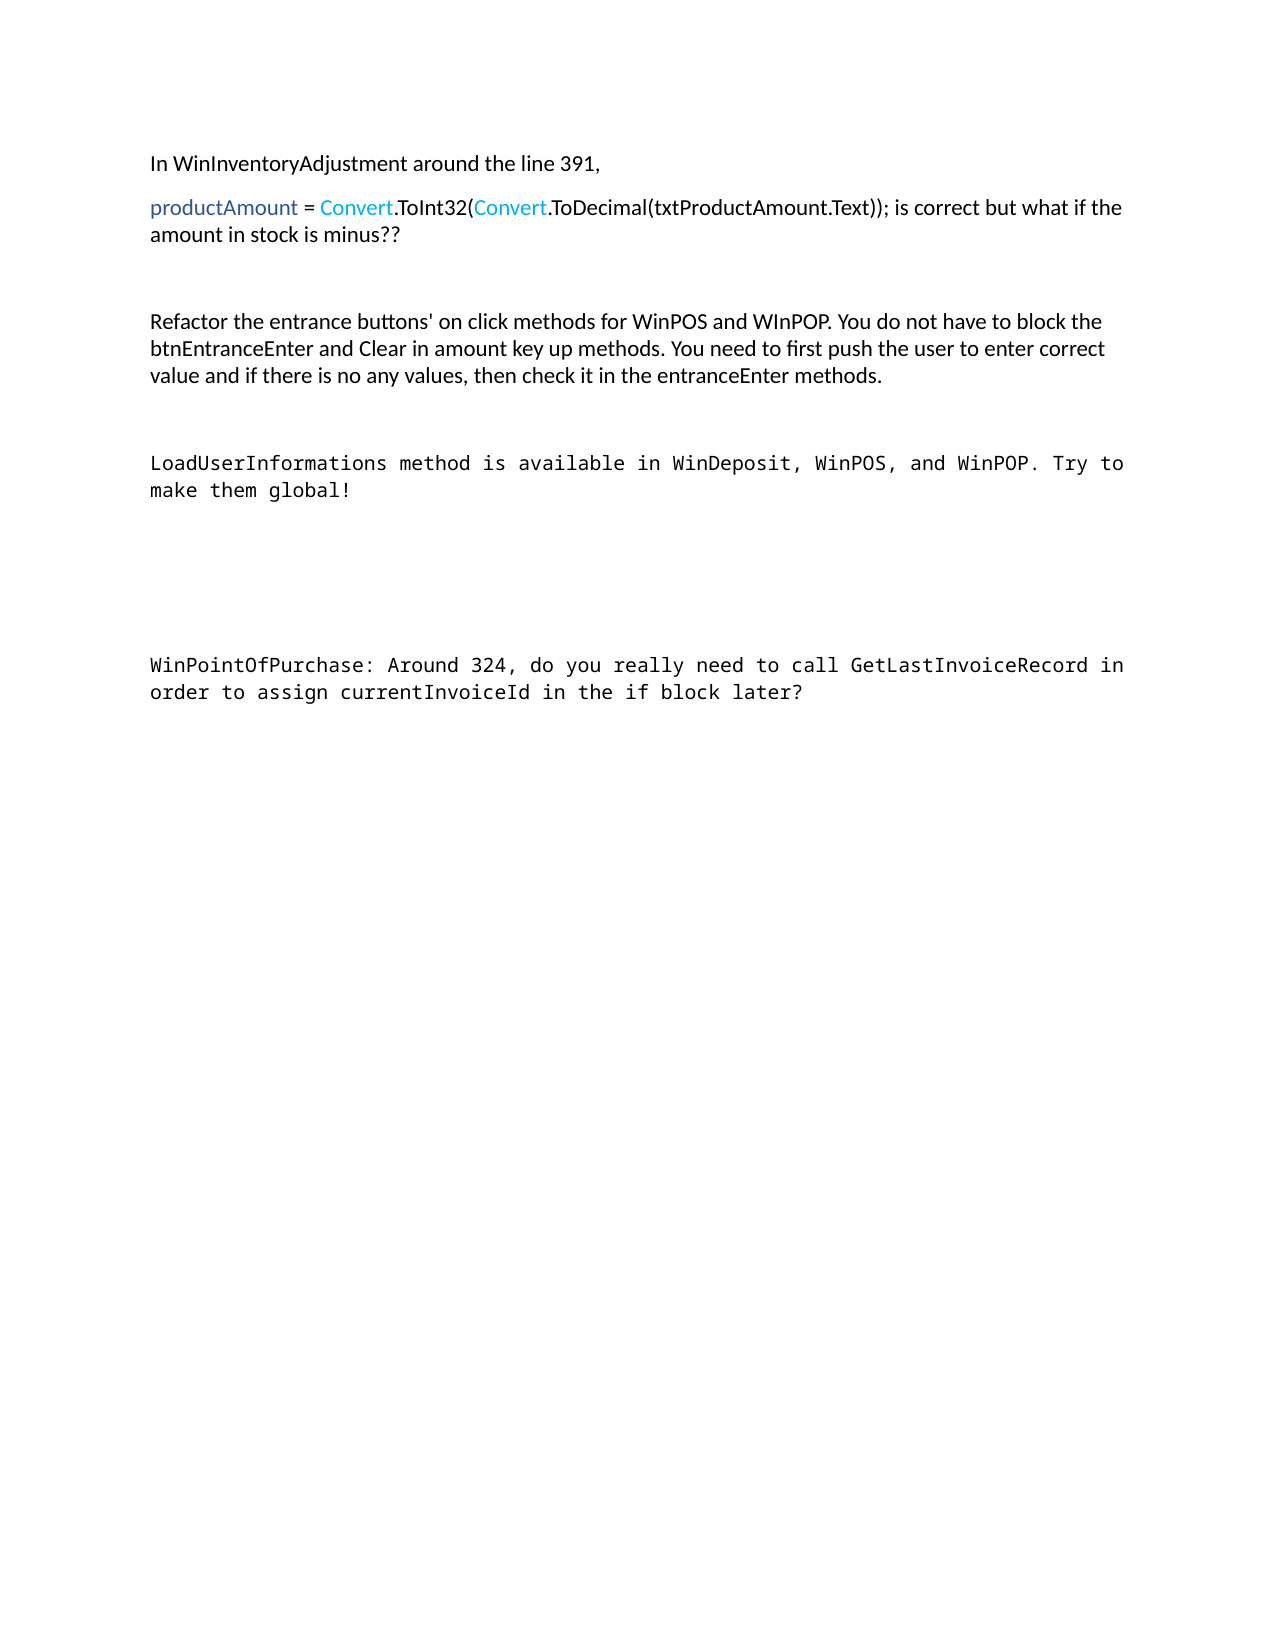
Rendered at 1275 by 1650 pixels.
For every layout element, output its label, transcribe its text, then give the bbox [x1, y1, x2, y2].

text LoadUserInformations method is available in WinDeposit, WinPOS, and WinPOP. Try to make them global! [150, 449, 1125, 503]
text In WinInventoryAdjustment around the line 391, [150, 150, 1125, 177]
text WinPointOfPurchase: Around 324, do you really need to call GetLastInvoiceRecord in order to assign currentInvoiceId in the if block later? [150, 651, 1125, 705]
text Refactor the entrance buttons' on click methods for WinPOS and WInPOP. You do not have to block the btnEntranceEnter and Clear in amount key up methods. You need to first push the user to enter correct value and if there is no any values, then check it in the entranceEnter methods. [150, 308, 1125, 389]
text productAmount = Convert.ToInt32(Convert.ToDecimal(txtProductAmount.Text)); is correct but what if the amount in stock is minus?? [150, 194, 1125, 248]
